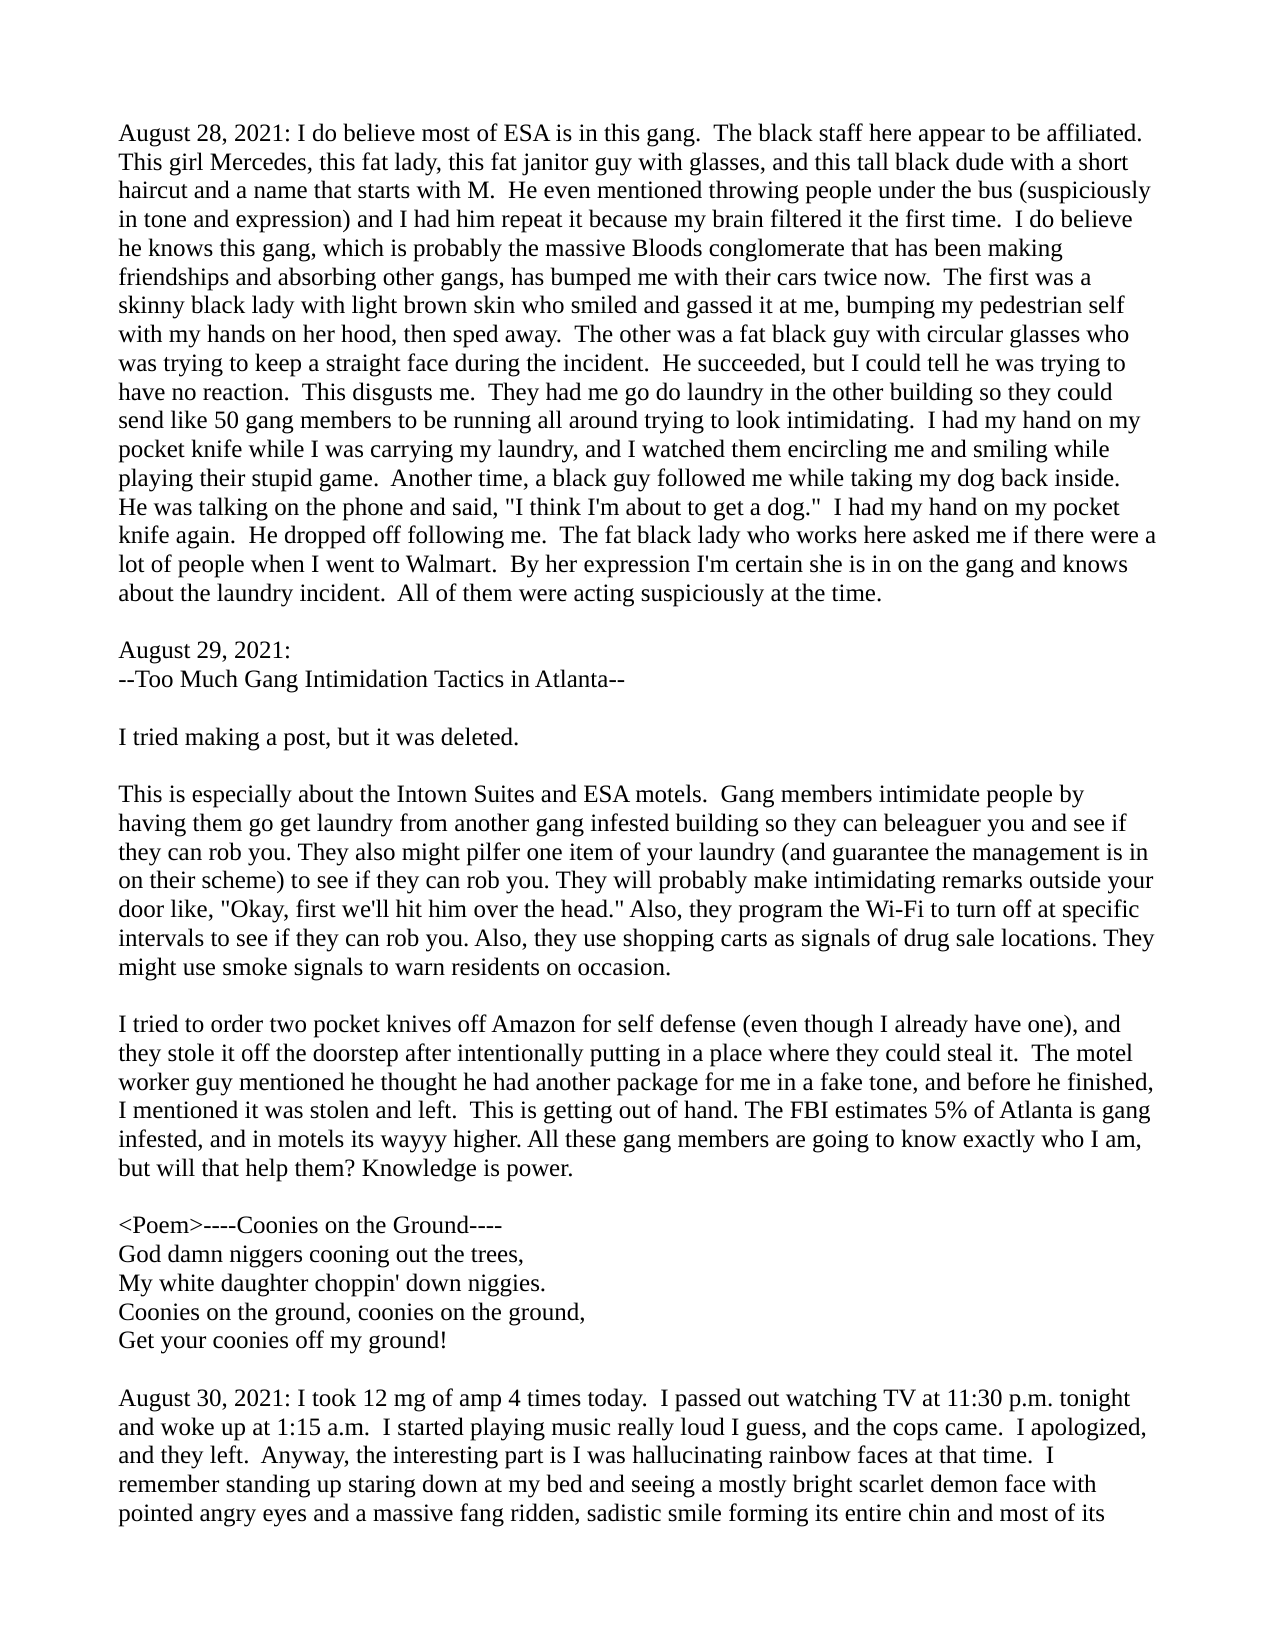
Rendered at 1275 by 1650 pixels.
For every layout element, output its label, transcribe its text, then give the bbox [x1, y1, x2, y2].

text I tried to order two pocket knives off Amazon for self defense (even though I already have one), and they stole it off the doorstep after intentionally putting in a place where they could steal it. The motel worker guy mentioned he thought he had another package for me in a fake tone, and before he finished, I mentioned it was stolen and left. This is getting out of hand. The FBI estimates 5% of Atlanta is gang infested, and in motels its wayyy higher. All these gang members are going to know exactly who I am, but will that help them? Knowledge is power. [118, 1009, 1157, 1182]
text August 29, 2021: [118, 636, 1157, 664]
text August 28, 2021: I do believe most of ESA is in this gang. The black staff here appear to be affiliated. This girl Mercedes, this fat lady, this fat janitor guy with glasses, and this tall black dude with a short haircut and a name that starts with M. He even mentioned throwing people under the bus (suspiciously in tone and expression) and I had him repeat it because my brain filtered it the first time. I do believe he knows this gang, which is probably the massive Bloods conglomerate that has been making friendships and absorbing other gangs, has bumped me with their cars twice now. The first was a skinny black lady with light brown skin who smiled and gassed it at me, bumping my pedestrian self with my hands on her hood, then sped away. The other was a fat black guy with circular glasses who was trying to keep a straight face during the incident. He succeeded, but I could tell he was trying to have no reaction. This disgusts me. They had me go do laundry in the other building so they could send like 50 gang members to be running all around trying to look intimidating. I had my hand on my pocket knife while I was carrying my laundry, and I watched them encircling me and smiling while playing their stupid game. Another time, a black guy followed me while taking my dog back inside. He was talking on the phone and said, "I think I'm about to get a dog." I had my hand on my pocket knife again. He dropped off following me. The fat black lady who works here asked me if there were a lot of people when I went to Walmart. By her expression I'm certain she is in on the gang and knows about the laundry incident. All of them were acting suspiciously at the time. [118, 118, 1157, 607]
text This is especially about the Intown Suites and ESA motels. Gang members intimidate people by having them go get laundry from another gang infested building so they can beleaguer you and see if they can rob you. They also might pilfer one item of your laundry (and guarantee the management is in on their scheme) to see if they can rob you. They will probably make intimidating remarks outside your door like, "Okay, first we'll hit him over the head." Also, they program the Wi-Fi to turn off at specific intervals to see if they can rob you. Also, they use shopping carts as signals of drug sale locations. They might use smoke signals to warn residents on occasion. [118, 779, 1157, 981]
text --Too Much Gang Intimidation Tactics in Atlanta-- [118, 664, 1157, 693]
text God damn niggers cooning out the trees, [118, 1239, 1157, 1268]
text I tried making a post, but it was deleted. [118, 722, 1157, 751]
text August 30, 2021: I took 12 mg of amp 4 times today. I passed out watching TV at 11:30 p.m. tonight and woke up at 1:15 a.m. I started playing music really loud I guess, and the cops came. I apologized, and they left. Anyway, the interesting part is I was hallucinating rainbow faces at that time. I remember standing up staring down at my bed and seeing a mostly bright scarlet demon face with pointed angry eyes and a massive fang ridden, sadistic smile forming its entire chin and most of its [118, 1383, 1157, 1527]
text <Poem>----Coonies on the Ground---- [118, 1211, 1157, 1239]
text My white daughter choppin' down niggies. [118, 1268, 1157, 1297]
text Get your coonies off my ground! [118, 1326, 1157, 1354]
text Coonies on the ground, coonies on the ground, [118, 1297, 1157, 1326]
